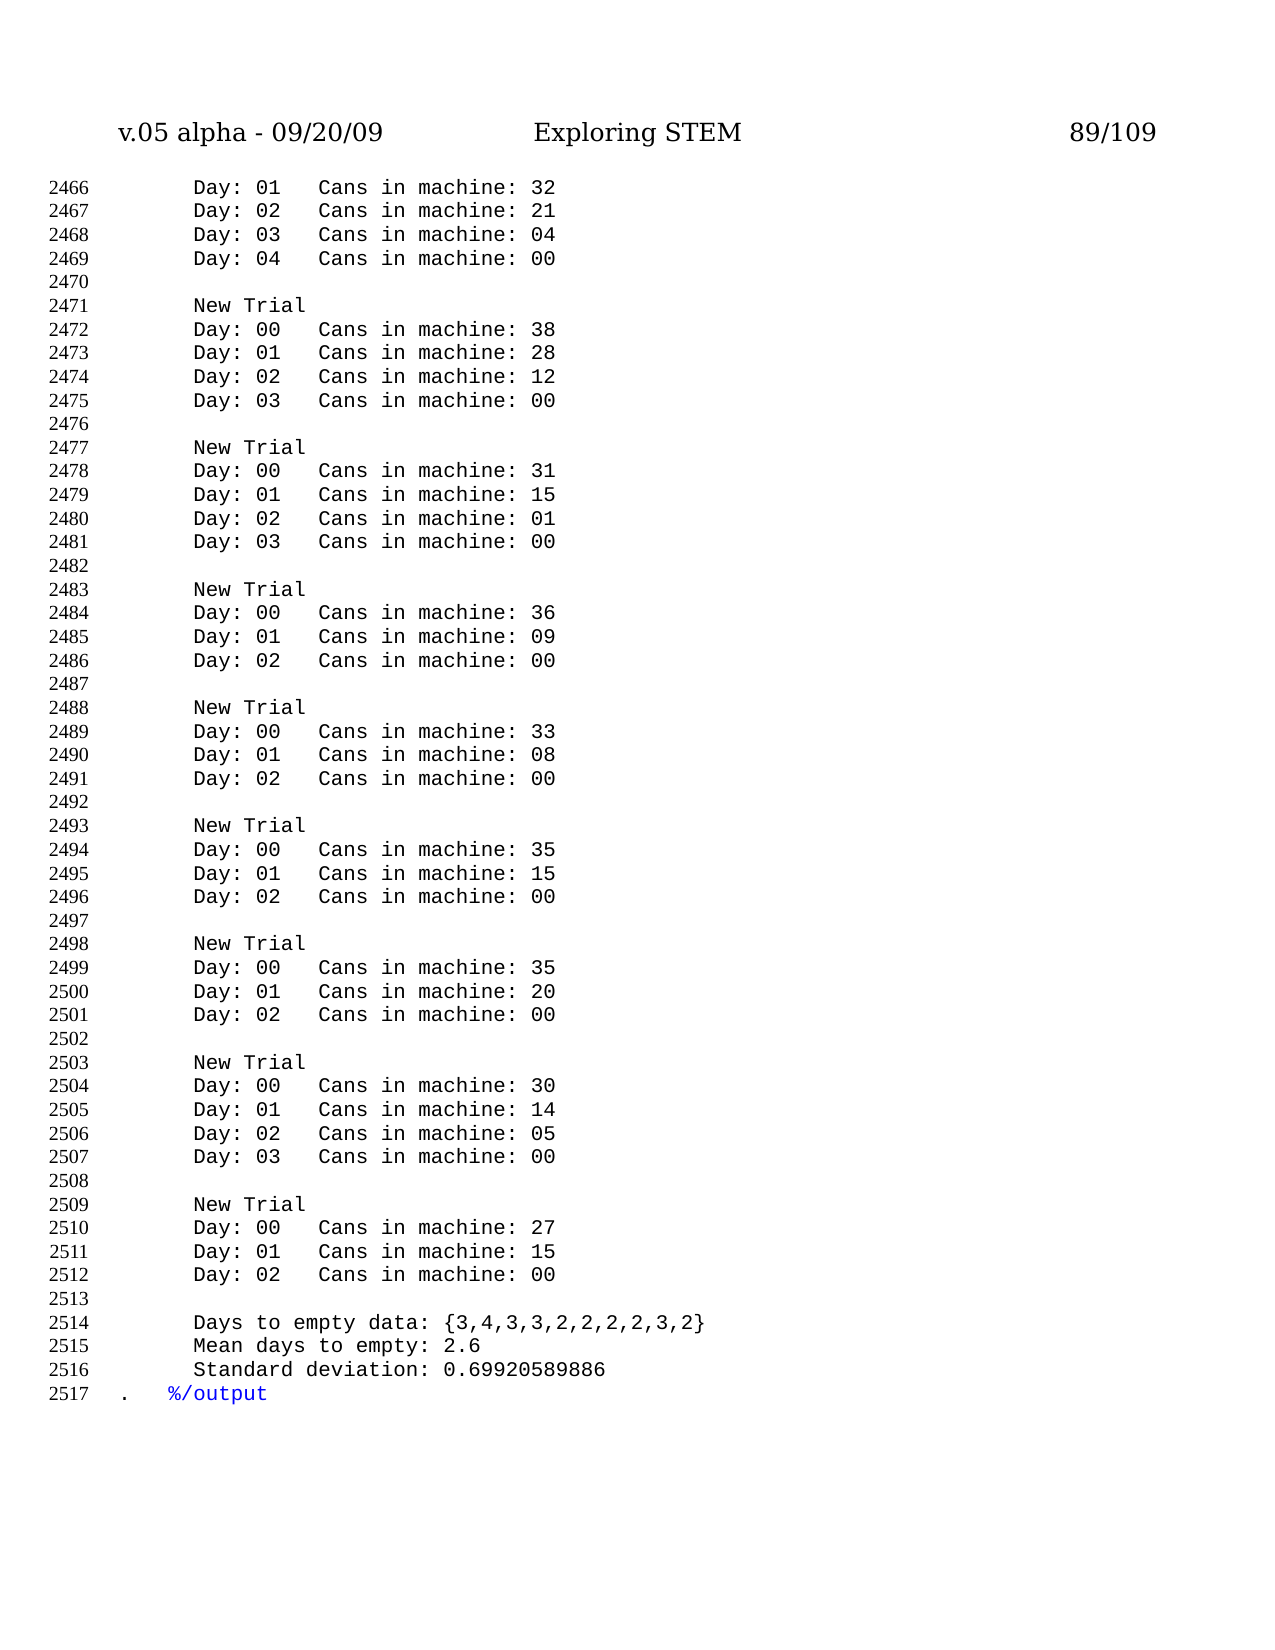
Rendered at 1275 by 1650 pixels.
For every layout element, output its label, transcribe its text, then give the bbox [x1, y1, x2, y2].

text Day: 04 Cans in machine: 00 [118, 248, 1157, 271]
text Day: 03 Cans in machine: 00 [118, 1146, 1157, 1170]
text Day: 00 Cans in machine: 38 [118, 319, 1157, 342]
text New Trial [118, 295, 1157, 319]
text Days to empty data: {3,4,3,3,2,2,2,2,3,2} [118, 1312, 1157, 1335]
text New Trial [118, 697, 1157, 721]
text Day: 02 Cans in machine: 00 [118, 768, 1157, 792]
text Day: 03 Cans in machine: 04 [118, 224, 1157, 248]
text Day: 00 Cans in machine: 30 [118, 1075, 1157, 1099]
text Mean days to empty: 2.6 [118, 1335, 1157, 1359]
text Day: 01 Cans in machine: 15 [118, 484, 1157, 508]
text Day: 01 Cans in machine: 28 [118, 342, 1157, 366]
text New Trial [118, 437, 1157, 461]
text Day: 00 Cans in machine: 27 [118, 1217, 1157, 1241]
text Day: 01 Cans in machine: 15 [118, 1241, 1157, 1264]
text Day: 01 Cans in machine: 08 [118, 744, 1157, 768]
text Day: 00 Cans in machine: 36 [118, 602, 1157, 626]
text Day: 03 Cans in machine: 00 [118, 389, 1157, 413]
text New Trial [118, 1052, 1157, 1075]
text Day: 02 Cans in machine: 21 [118, 200, 1157, 224]
text Day: 01 Cans in machine: 32 [118, 177, 1157, 200]
text New Trial [118, 1193, 1157, 1217]
text . %/output [118, 1383, 1157, 1406]
text New Trial [118, 815, 1157, 839]
text Day: 00 Cans in machine: 31 [118, 461, 1157, 484]
text Day: 03 Cans in machine: 00 [118, 531, 1157, 555]
text Day: 02 Cans in machine: 00 [118, 1004, 1157, 1028]
text Day: 02 Cans in machine: 00 [118, 886, 1157, 910]
text New Trial [118, 933, 1157, 957]
text Day: 00 Cans in machine: 35 [118, 839, 1157, 862]
text Day: 02 Cans in machine: 05 [118, 1123, 1157, 1146]
text Day: 01 Cans in machine: 15 [118, 862, 1157, 886]
text Day: 00 Cans in machine: 33 [118, 721, 1157, 744]
text Day: 01 Cans in machine: 20 [118, 981, 1157, 1004]
text New Trial [118, 579, 1157, 602]
text Day: 01 Cans in machine: 14 [118, 1099, 1157, 1123]
text Day: 01 Cans in machine: 09 [118, 626, 1157, 650]
text Day: 02 Cans in machine: 00 [118, 1264, 1157, 1288]
text Day: 00 Cans in machine: 35 [118, 957, 1157, 981]
text Standard deviation: 0.69920589886 [118, 1359, 1157, 1383]
text Day: 02 Cans in machine: 00 [118, 650, 1157, 673]
text Day: 02 Cans in machine: 12 [118, 366, 1157, 389]
text Day: 02 Cans in machine: 01 [118, 508, 1157, 531]
